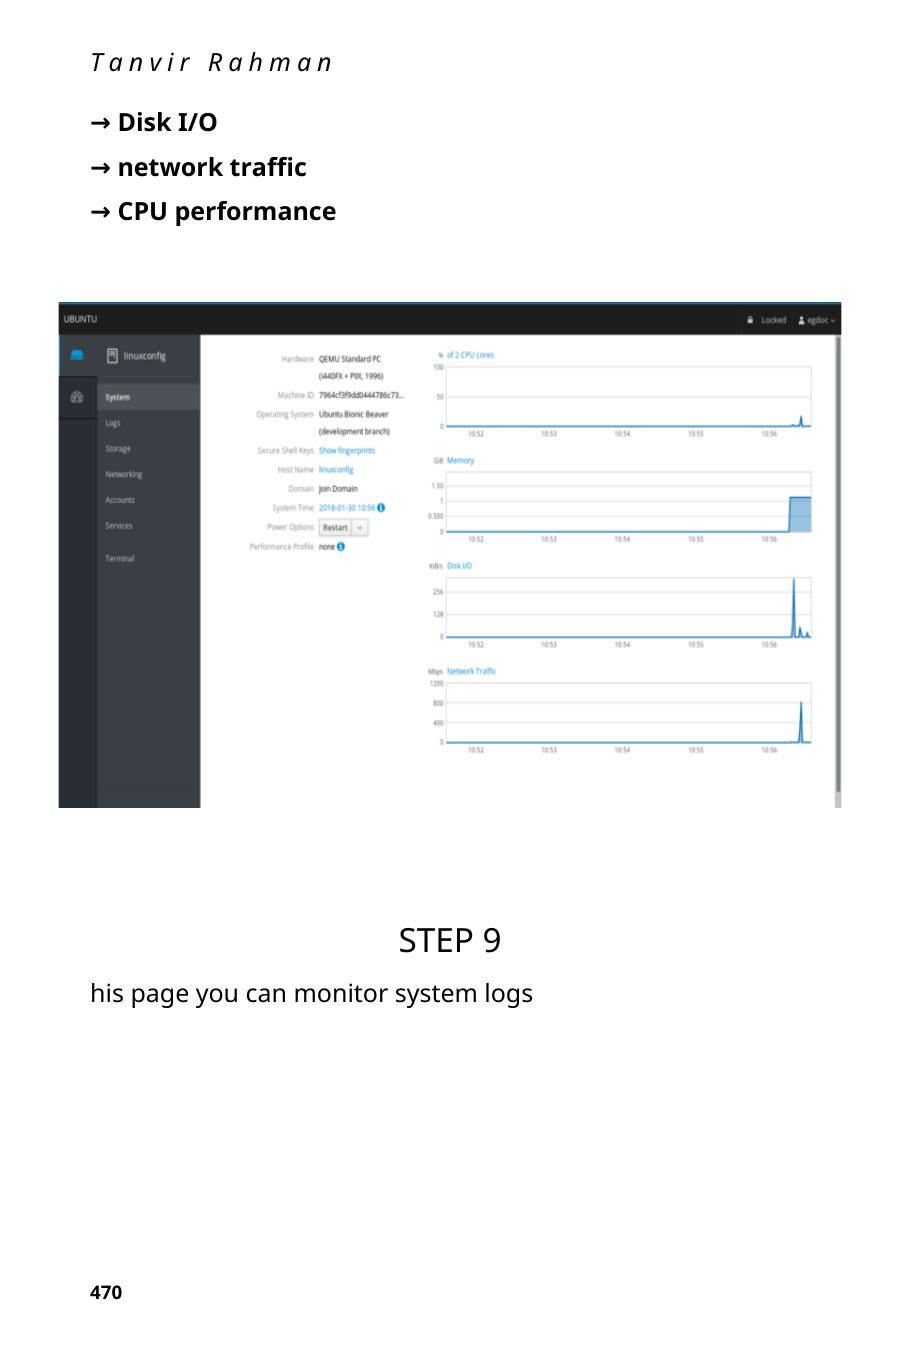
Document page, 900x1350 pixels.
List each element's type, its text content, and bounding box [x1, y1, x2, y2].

text → Disk I/O [90, 105, 810, 139]
text STEP 9 [90, 917, 810, 962]
text his page you can monitor system logs [90, 976, 810, 1010]
picture [58, 302, 842, 808]
text → CPU performance [90, 193, 810, 228]
text → network traffic [90, 149, 810, 183]
